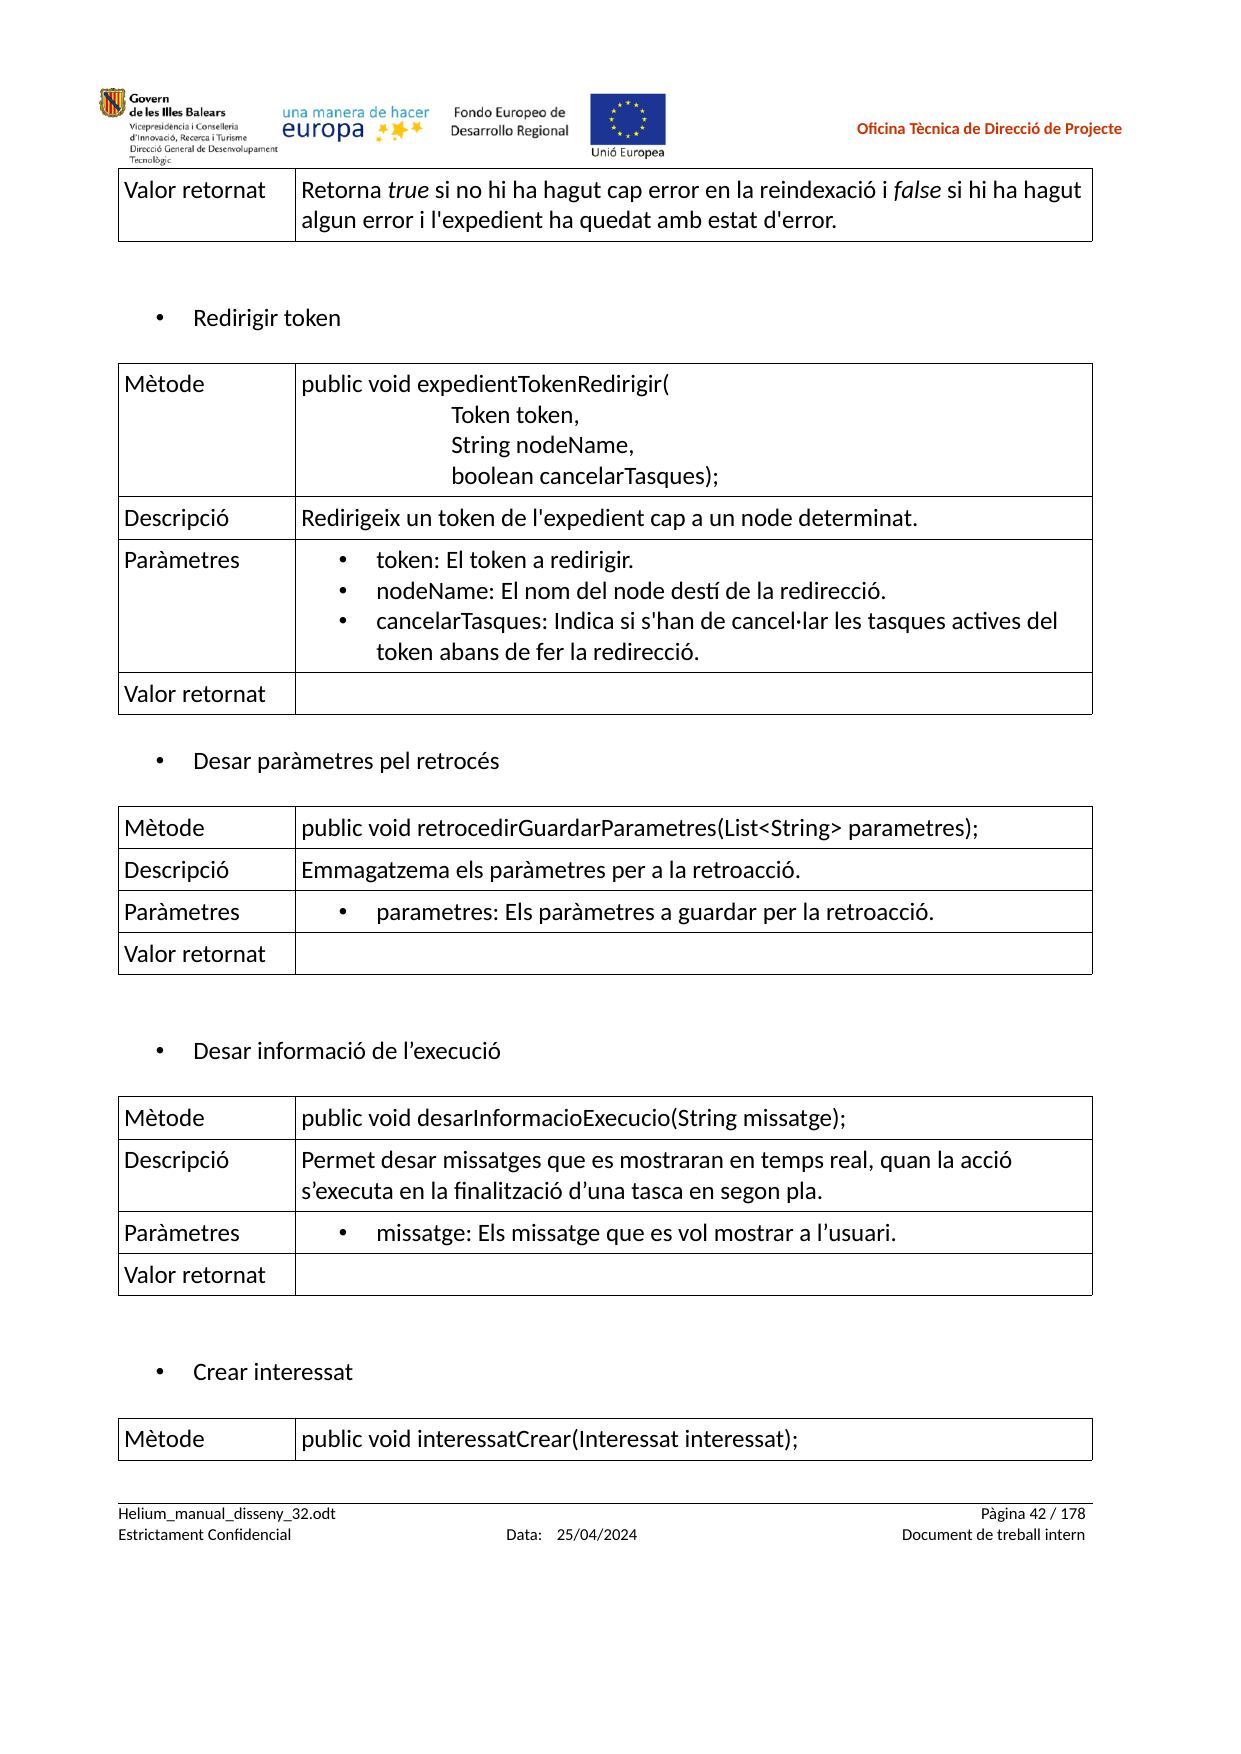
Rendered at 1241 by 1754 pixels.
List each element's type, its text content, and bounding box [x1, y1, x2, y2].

table_header public void expedientTokenRedirigir( Token token, String nodeName, boolean cancelarTasques); [296, 364, 1092, 496]
table_cell Paràmetres [119, 891, 295, 932]
list Desar paràmetres pel retrocés [156, 745, 1122, 775]
table_cell Valor retornat [119, 673, 295, 714]
table_cell [296, 933, 1092, 974]
table_cell parametres: Els paràmetres a guardar per la retroacció. [296, 891, 1092, 932]
table_cell token: El token a redirigir. nodeName: El nom del node destí de la redirecció. cancelarTasques: Indica si s'han de cancel·lar les tasques actives del token abans de fer la redirecció. [296, 540, 1092, 672]
table_cell Emmagatzema els paràmetres per a la retroacció. [296, 849, 1092, 890]
table_cell Redirigeix un token de l'expedient cap a un node determinat. [296, 497, 1092, 538]
table_header public void interessatCrear(Interessat interessat); [296, 1419, 1092, 1459]
list Desar informació de l’execució [156, 1035, 1122, 1066]
table_cell [296, 1254, 1092, 1295]
table_cell [296, 673, 1092, 714]
table_cell Retorna true si no hi ha hagut cap error en la reindexació i false si hi ha hagut algun error i l'expedient ha quedat amb estat d'error. [296, 169, 1092, 241]
table_cell Descripció [119, 849, 295, 890]
table_header public void desarInformacioExecucio(String missatge); [296, 1097, 1092, 1138]
list Crear interessat [156, 1356, 1122, 1387]
table_cell Permet desar missatges que es mostraran en temps real, quan la acció s’executa en la finalització d’una tasca en segon pla. [296, 1140, 1092, 1211]
table_cell Valor retornat [119, 933, 295, 974]
table_header Mètode [119, 1419, 295, 1459]
list Redirigir token [156, 302, 1122, 332]
table_header Mètode [119, 1097, 295, 1138]
picture [99, 87, 668, 166]
table_cell Paràmetres [119, 1212, 295, 1253]
table_cell Valor retornat [119, 169, 295, 241]
table_cell Paràmetres [119, 540, 295, 672]
table_cell Valor retornat [119, 1254, 295, 1295]
table_cell Descripció [119, 1140, 295, 1211]
table_header Mètode [119, 364, 295, 496]
table_header public void retrocedirGuardarParametres(List<String> parametres); [296, 807, 1092, 848]
table_header Mètode [119, 807, 295, 848]
table_cell missatge: Els missatge que es vol mostrar a l’usuari. [296, 1212, 1092, 1253]
table_cell Descripció [119, 497, 295, 538]
